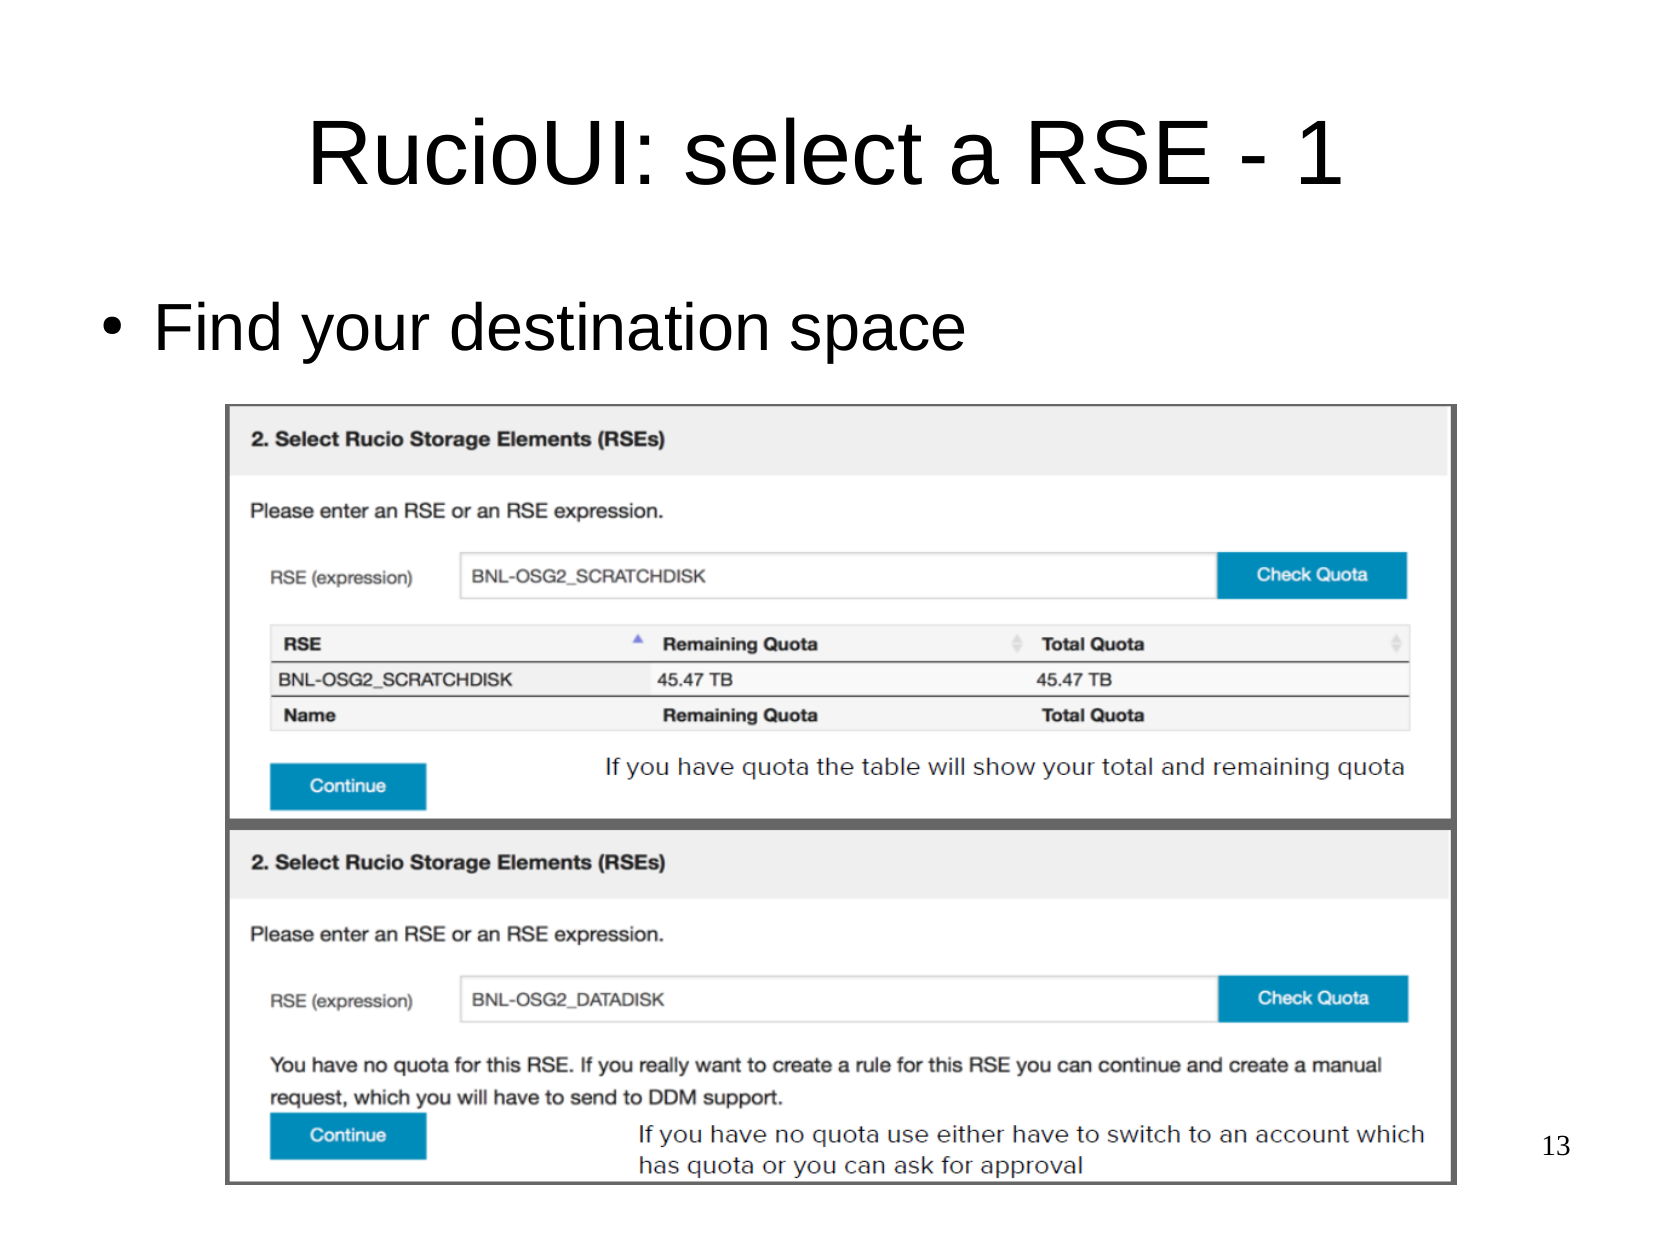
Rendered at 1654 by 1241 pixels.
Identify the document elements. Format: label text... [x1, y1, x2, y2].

title RucioUI: select a RSE - 1 [82, 49, 1571, 257]
list Find your destination space [82, 290, 1571, 1010]
picture [225, 404, 1457, 1186]
